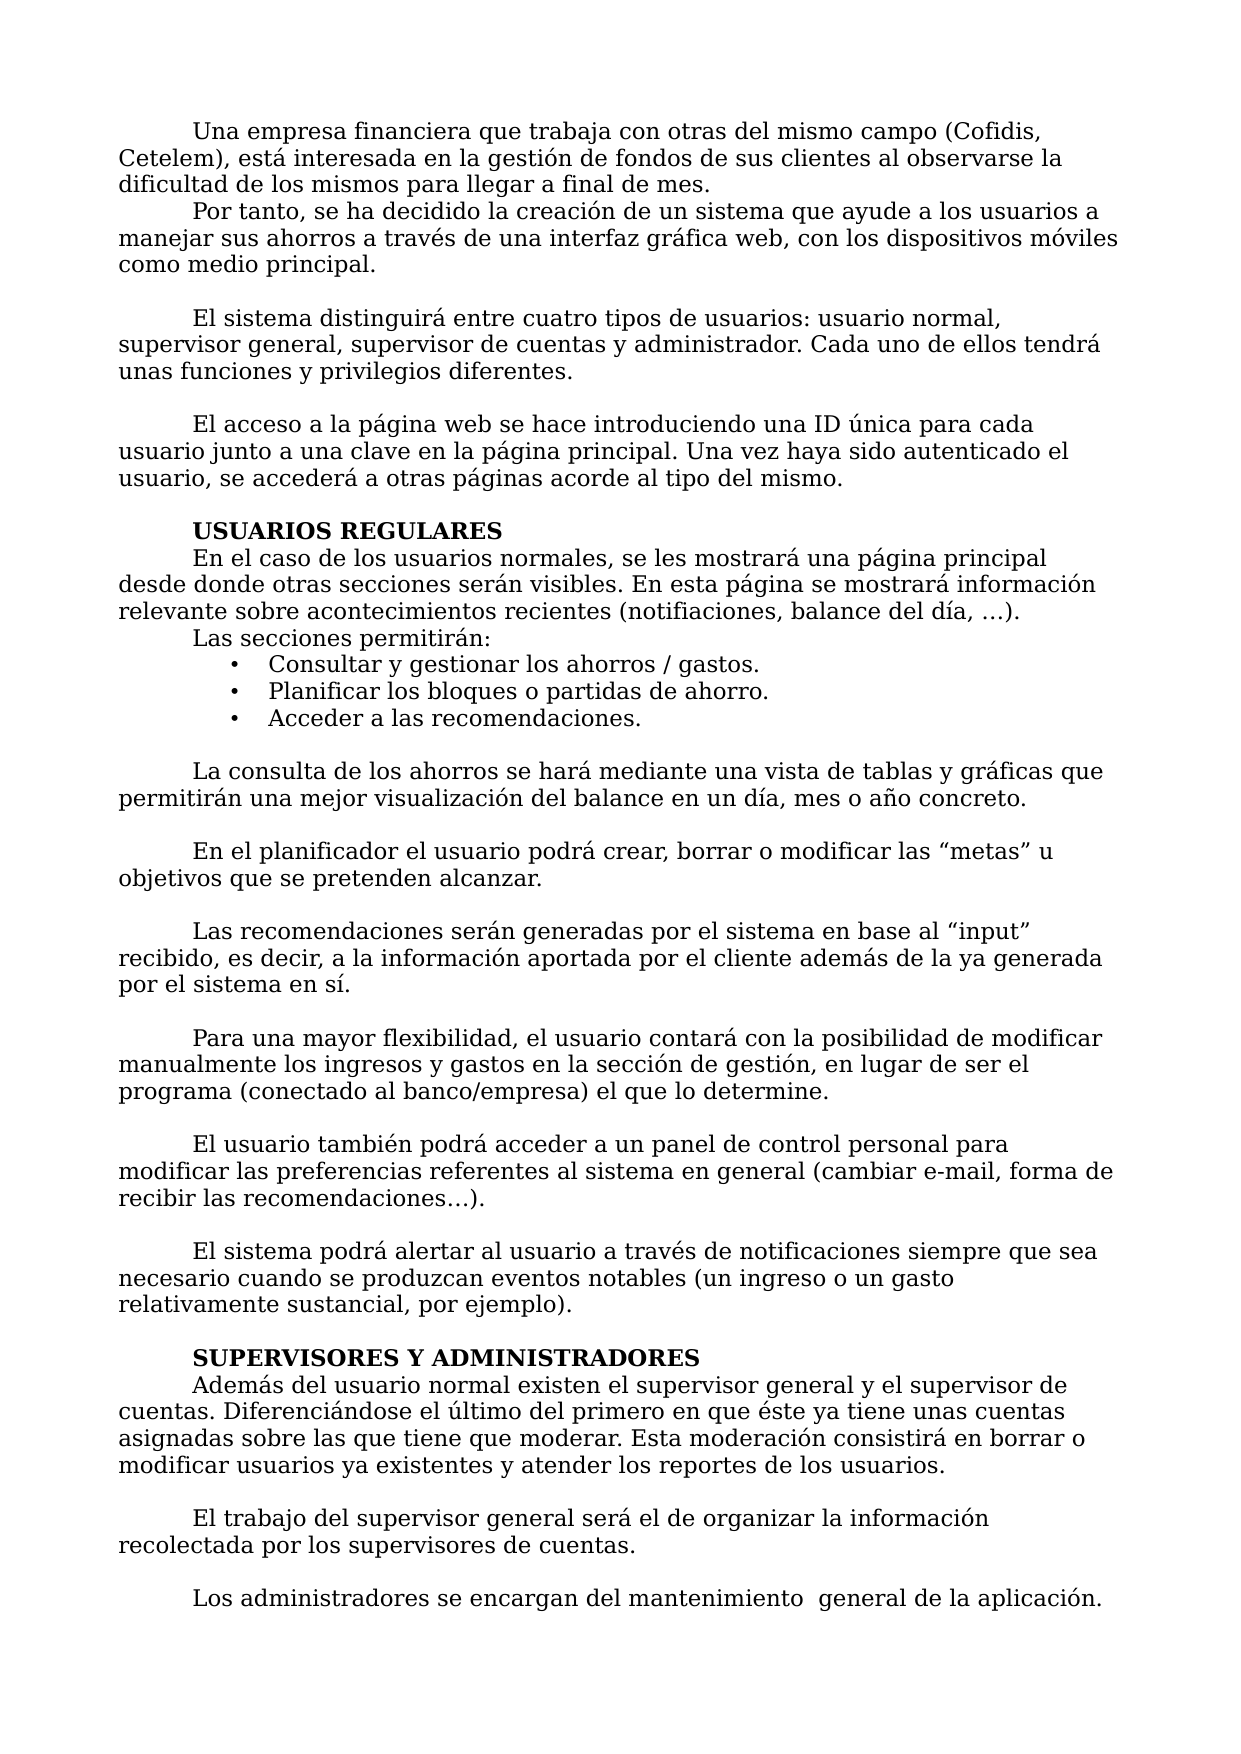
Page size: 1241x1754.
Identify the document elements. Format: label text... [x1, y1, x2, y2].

text Las secciones permitirán: [118, 625, 1122, 652]
list Planificar los bloques o partidas de ahorro. [231, 678, 1122, 705]
text SUPERVISORES Y ADMINISTRADORES [118, 1345, 1122, 1372]
text El usuario también podrá acceder a un panel de control personal para modificar las preferencias referentes al sistema en general (cambiar e-mail, forma de recibir las recomendaciones…). [118, 1132, 1122, 1212]
text El trabajo del supervisor general será el de organizar la información recolectada por los supervisores de cuentas. [118, 1505, 1122, 1558]
text USUARIOS REGULARES [118, 518, 1122, 545]
text Por tanto, se ha decidido la creación de un sistema que ayude a los usuarios a manejar sus ahorros a través de una interfaz gráfica web, con los dispositivos móviles como medio principal. [118, 198, 1122, 278]
text El sistema podrá alertar al usuario a través de notificaciones siempre que sea necesario cuando se produzcan eventos notables (un ingreso o un gasto relativamente sustancial, por ejemplo). [118, 1238, 1122, 1318]
list Acceder a las recomendaciones. [231, 705, 1122, 732]
text Además del usuario normal existen el supervisor general y el supervisor de cuentas. Diferenciándose el último del primero en que éste ya tiene unas cuentas asignadas sobre las que tiene que moderar. Esta moderación consistirá en borrar o modificar usuarios ya existentes y atender los reportes de los usuarios. [118, 1372, 1122, 1478]
text El acceso a la página web se hace introduciendo una ID única para cada usuario junto a una clave en la página principal. Una vez haya sido autenticado el usuario, se accederá a otras páginas acorde al tipo del mismo. [118, 411, 1122, 491]
list Consultar y gestionar los ahorros / gastos. [231, 652, 1122, 678]
text La consulta de los ahorros se hará mediante una vista de tablas y gráficas que permitirán una mejor visualización del balance en un día, mes o año concreto. [118, 758, 1122, 812]
text El sistema distinguirá entre cuatro tipos de usuarios: usuario normal, supervisor general, supervisor de cuentas y administrador. Cada uno de ellos tendrá unas funciones y privilegios diferentes. [118, 305, 1122, 385]
text En el planificador el usuario podrá crear, borrar o modificar las “metas” u objetivos que se pretenden alcanzar. [118, 838, 1122, 892]
text Las recomendaciones serán generadas por el sistema en base al “input” recibido, es decir, a la información aportada por el cliente además de la ya generada por el sistema en sí. [118, 918, 1122, 998]
text Para una mayor flexibilidad, el usuario contará con la posibilidad de modificar manualmente los ingresos y gastos en la sección de gestión, en lugar de ser el programa (conectado al banco/empresa) el que lo determine. [118, 1025, 1122, 1105]
text Los administradores se encargan del mantenimiento general de la aplicación. [118, 1585, 1122, 1612]
text Una empresa financiera que trabaja con otras del mismo campo (Cofidis, Cetelem), está interesada en la gestión de fondos de sus clientes al observarse la dificultad de los mismos para llegar a final de mes. [118, 118, 1122, 198]
text En el caso de los usuarios normales, se les mostrará una página principal desde donde otras secciones serán visibles. En esta página se mostrará información relevante sobre acontecimientos recientes (notifiaciones, balance del día, …). [118, 545, 1122, 625]
